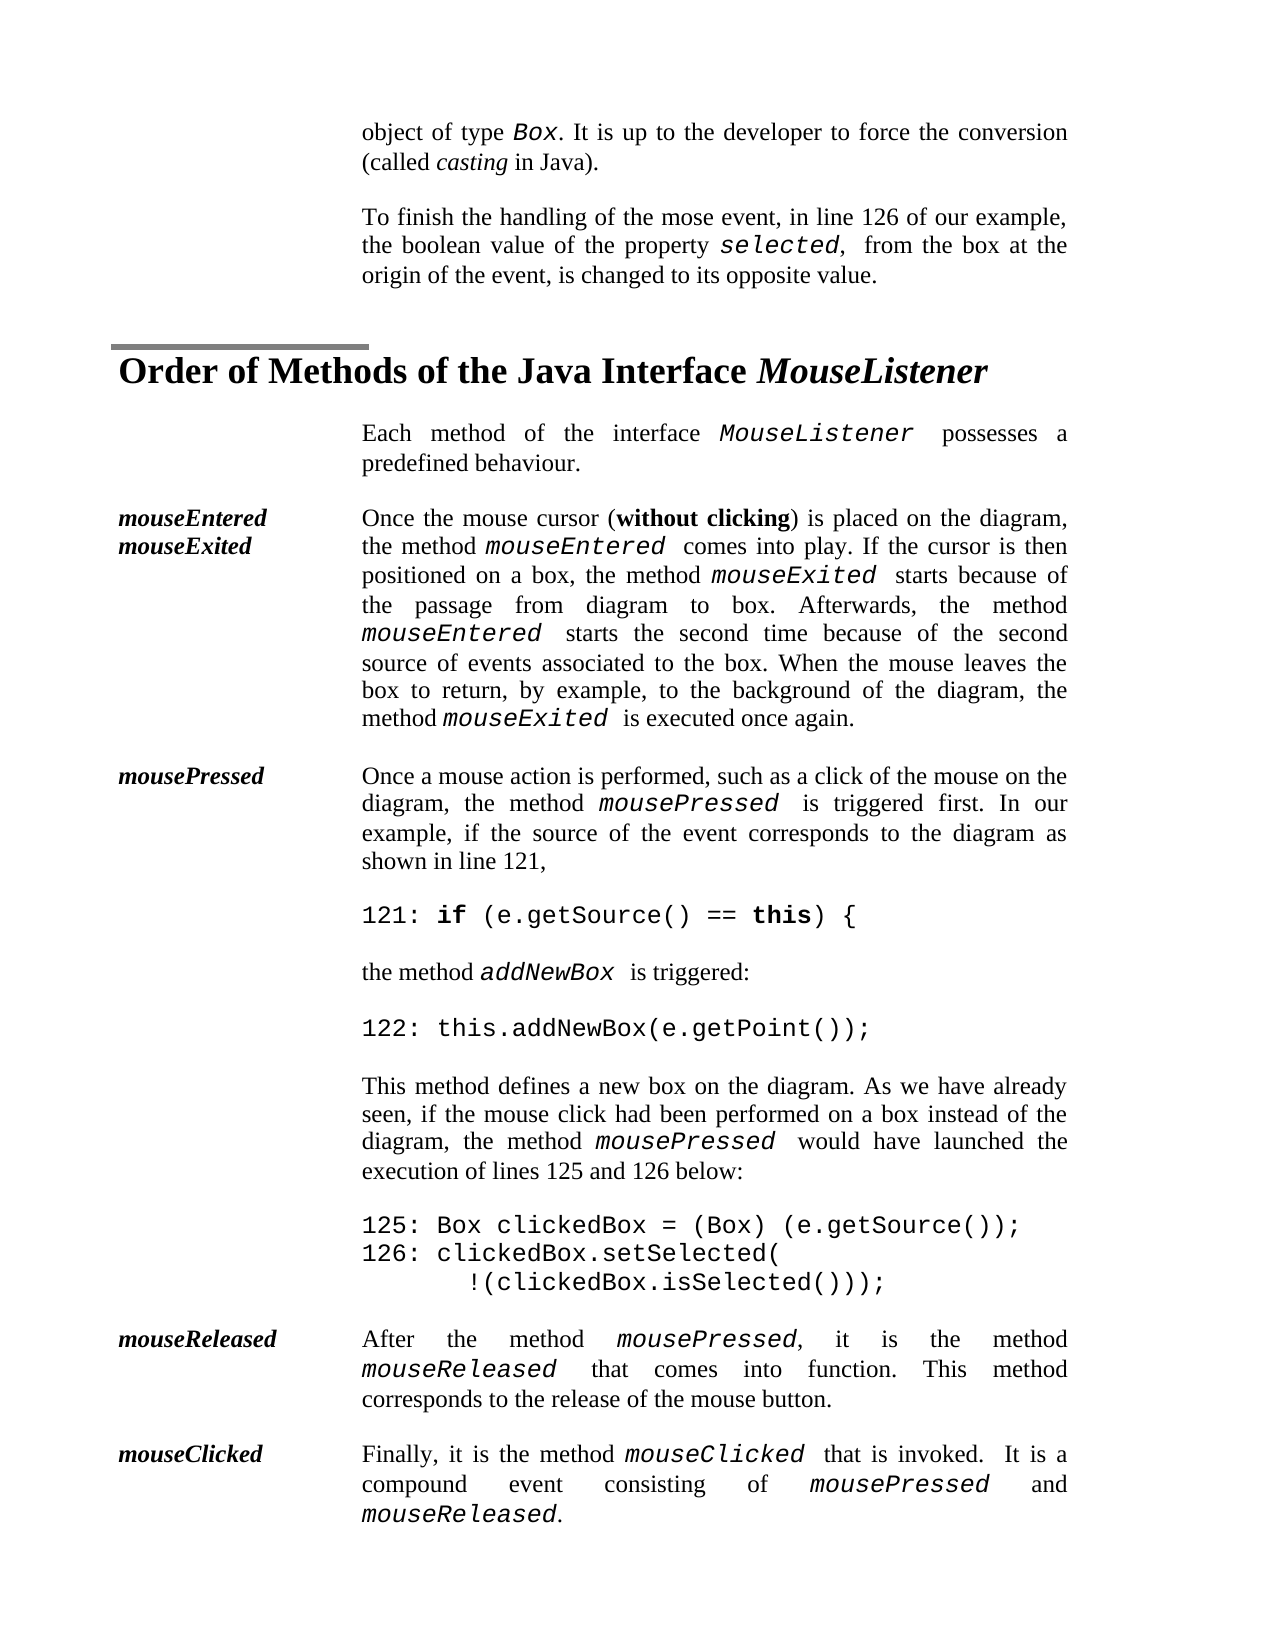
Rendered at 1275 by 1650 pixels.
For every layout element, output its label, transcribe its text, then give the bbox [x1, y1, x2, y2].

table_header [111, 118, 354, 176]
table_header [111, 419, 354, 476]
table_header 121: if (e.getSource() == this) { [354, 903, 1075, 931]
table_header mouseReleased [111, 1325, 354, 1413]
table_header Finally, it is the method mouseClicked that is invoked. It is a compound event consisting of mousePressed and mouseReleased. [354, 1440, 1075, 1530]
table_header Each method of the interface MouseListener possesses a predefined behaviour. [354, 419, 1075, 476]
table_header mousePressed [111, 762, 354, 875]
table_header Once a mouse action is performed, such as a click of the mouse on the diagram, the method mousePressed is triggered first. In our example, if the source of the event corresponds to the diagram as shown in line 121, [354, 762, 1075, 875]
table_header 122: this.addNewBox(e.getPoint()); [354, 1016, 1075, 1044]
table_header the method addNewBox is triggered: [354, 959, 1075, 988]
subtitle Order of Methods of the Java Interface MouseListener [118, 350, 1157, 391]
table_header After the method mousePressed, it is the method mouseReleased that comes into function. This method corresponds to the release of the mouse button. [354, 1325, 1075, 1413]
table_header object of type Box. It is up to the developer to force the conversion (called casting in Java). [354, 118, 1075, 176]
table_header [111, 344, 369, 350]
table_header [111, 1213, 354, 1298]
table_header [111, 1016, 354, 1044]
table_header [111, 959, 354, 988]
table_header 125: Box clickedBox = (Box) (e.getSource()); 126: clickedBox.setSelected( !(clickedBox.isSelected())); [354, 1213, 1075, 1298]
table_header mouseEntered mouseExited [111, 504, 354, 734]
table_header [111, 203, 354, 288]
table_header [111, 903, 354, 931]
table_header Once the mouse cursor (without clicking) is placed on the diagram, the method mouseEntered comes into play. If the cursor is then positioned on a box, the method mouseExited starts because of the passage from diagram to box. Afterwards, the method mouseEntered starts the second time because of the second source of events associated to the box. When the mouse leaves the box to return, by example, to the background of the diagram, the method mouseExited is executed once again. [354, 504, 1075, 734]
table_header To finish the handling of the mose event, in line 126 of our example, the boolean value of the property selected, from the box at the origin of the event, is changed to its opposite value. [354, 203, 1075, 288]
table_header mouseClicked [111, 1440, 354, 1530]
table_header [111, 1072, 354, 1185]
table_header This method defines a new box on the diagram. As we have already seen, if the mouse click had been performed on a box instead of the diagram, the method mousePressed would have launched the execution of lines 125 and 126 below: [354, 1072, 1075, 1185]
